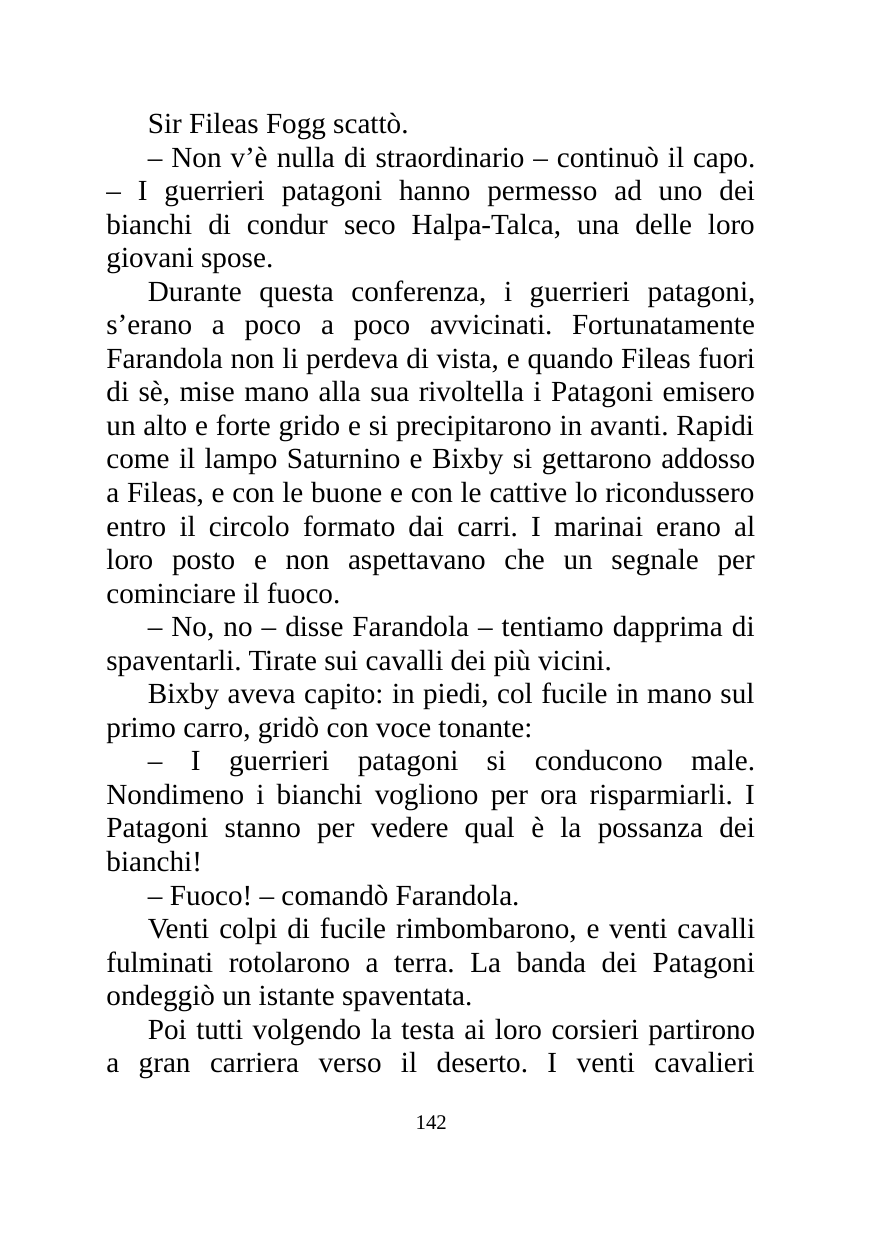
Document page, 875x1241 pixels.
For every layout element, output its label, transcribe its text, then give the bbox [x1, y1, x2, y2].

text Poi tutti volgendo la testa ai loro corsieri partirono a gran carriera verso il deserto. I venti cavalieri [106, 1012, 756, 1079]
text – Fuoco! – comandò Farandola. [106, 878, 756, 911]
text – Non v’è nulla di straordinario – continuò il capo. – I guerrieri patagoni hanno permesso ad uno dei bianchi di condur seco Halpa-Talca, una delle loro giovani spose. [106, 140, 756, 274]
text Sir Fileas Fogg scattò. [106, 106, 756, 140]
text Bixby aveva capito: in piedi, col fucile in mano sul primo carro, gridò con voce tonante: [106, 676, 756, 743]
text – No, no – disse Farandola – tentiamo dapprima di spaventarli. Tirate sui cavalli dei più vicini. [106, 609, 756, 676]
text Venti colpi di fucile rimbombarono, e venti cavalli fulminati rotolarono a terra. La banda dei Patagoni ondeggiò un istante spaventata. [106, 911, 756, 1012]
text Durante questa conferenza, i guerrieri patagoni, s’erano a poco a poco avvicinati. Fortunatamente Farandola non li perdeva di vista, e quando Fileas fuori di sè, mise mano alla sua rivoltella i Patagoni emisero un alto e forte grido e si precipitarono in avanti. Rapidi come il lampo Saturnino e Bixby si gettarono addosso a Fileas, e con le buone e con le cattive lo ricondussero entro il circolo formato dai carri. I marinai erano al loro posto e non aspettavano che un segnale per cominciare il fuoco. [106, 274, 756, 609]
text – I guerrieri patagoni si conducono male. Nondimeno i bianchi vogliono per ora risparmiarli. I Patagoni stanno per vedere qual è la possanza dei bianchi! [106, 743, 756, 878]
